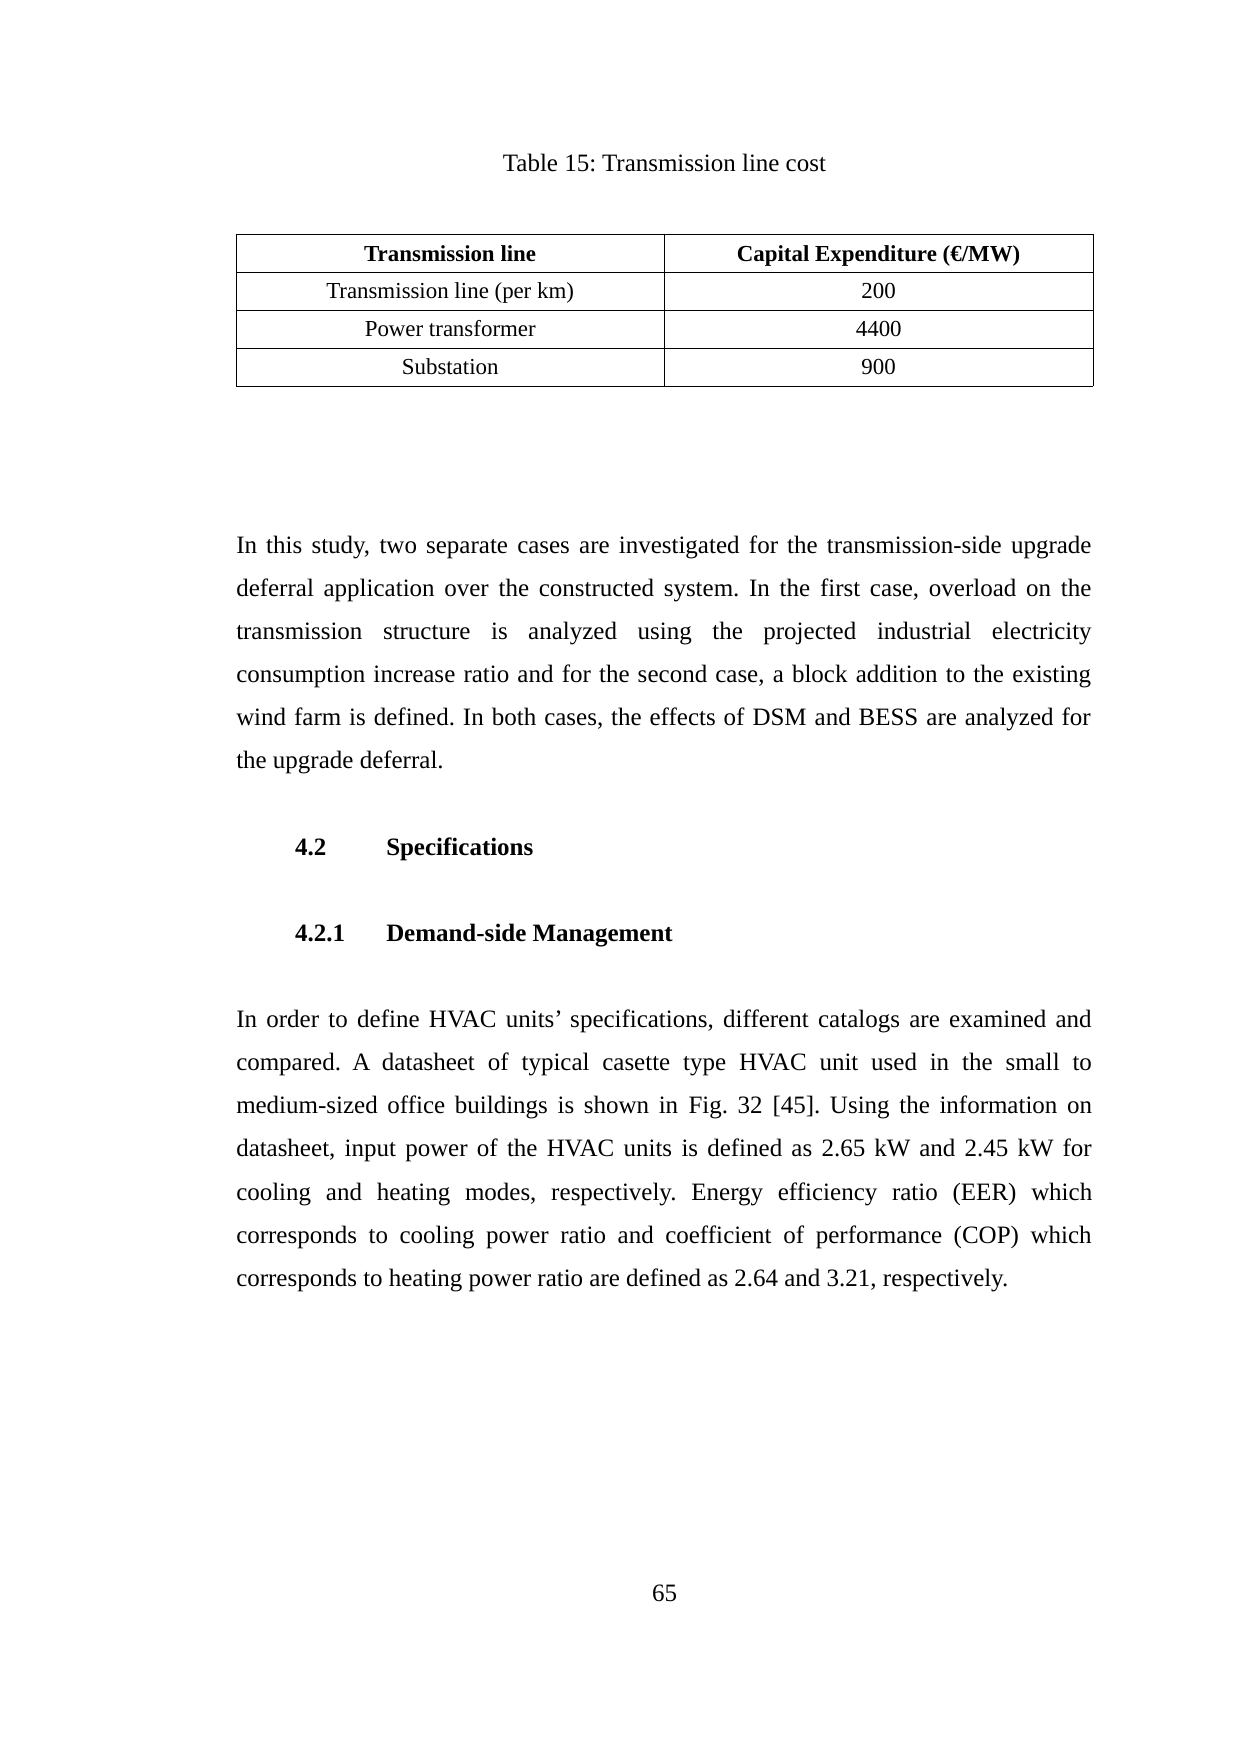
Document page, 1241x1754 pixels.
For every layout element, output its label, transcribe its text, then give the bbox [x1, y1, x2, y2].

table_cell 200 [665, 273, 1093, 310]
list Specifications [295, 832, 1093, 860]
table_cell Transmission line (per km) [237, 273, 664, 310]
text In this study, two separate cases are investigated for the transmission-side upgrade deferral application over the constructed system. In the first case, overload on the transmission structure is analyzed using the projected industrial electricity consumption increase ratio and for the second case, a block addition to the existing wind farm is defined. In both cases, the effects of DSM and BESS are analyzed for the upgrade deferral. [236, 530, 1093, 774]
text In order to define HVAC units’ specifications, different catalogs are examined and compared. A datasheet of typical casette type HVAC unit used in the small to medium-sized office buildings is shown in Fig. 32 [45]⁠. Using the information on datasheet, input power of the HVAC units is defined as 2.65 kW and 2.45 kW for cooling and heating modes, respectively. Energy efficiency ratio (EER) which corresponds to cooling power ratio and coefficient of performance (COP) which corresponds to heating power ratio are defined as 2.64 and 3.21, respectively. [236, 1004, 1093, 1292]
table_header Transmission line [237, 235, 664, 272]
table_header Capital Expenditure (€/MW) [665, 235, 1093, 272]
list Demand-side Management [295, 918, 1093, 947]
table_cell Substation [237, 349, 664, 386]
table_cell 4400 [665, 311, 1093, 348]
text Table 15: Transmission line cost [236, 148, 1093, 176]
table_cell Power transformer [237, 311, 664, 348]
table_cell 900 [665, 349, 1093, 386]
